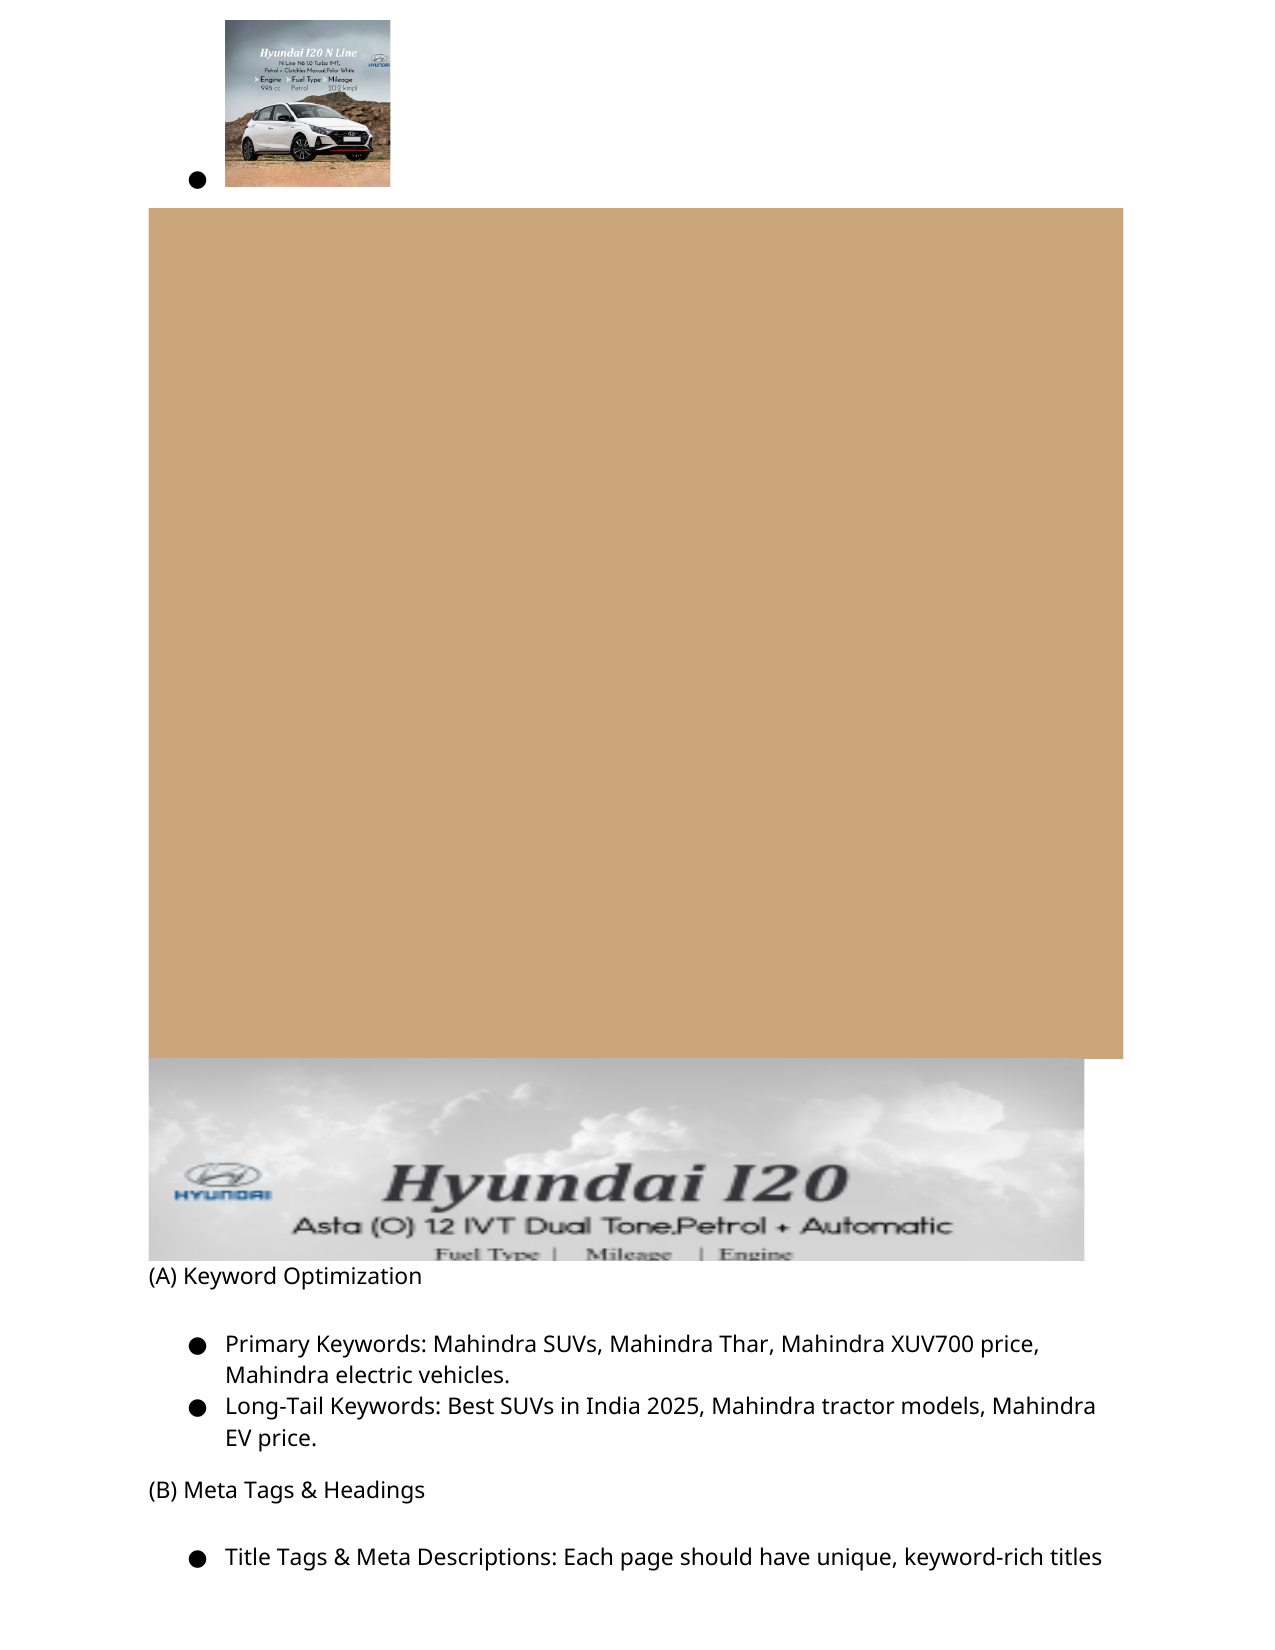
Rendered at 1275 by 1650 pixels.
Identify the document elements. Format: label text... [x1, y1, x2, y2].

list Long-Tail Keywords: Best SUVs in India 2025, Mahindra tractor models, Mahindra EV price. [187, 1390, 1125, 1453]
picture [148, 208, 1124, 1261]
text (A) Keyword Optimization [148, 1260, 1125, 1291]
text (B) Meta Tags & Headings [148, 1473, 1125, 1505]
picture [225, 20, 391, 187]
list Primary Keywords: Mahindra SUVs, Mahindra Thar, Mahindra XUV700 price, Mahindra electric vehicles. [187, 1328, 1125, 1390]
list Title Tags & Meta Descriptions: Each page should have unique, keyword-rich titles [187, 1541, 1125, 1572]
